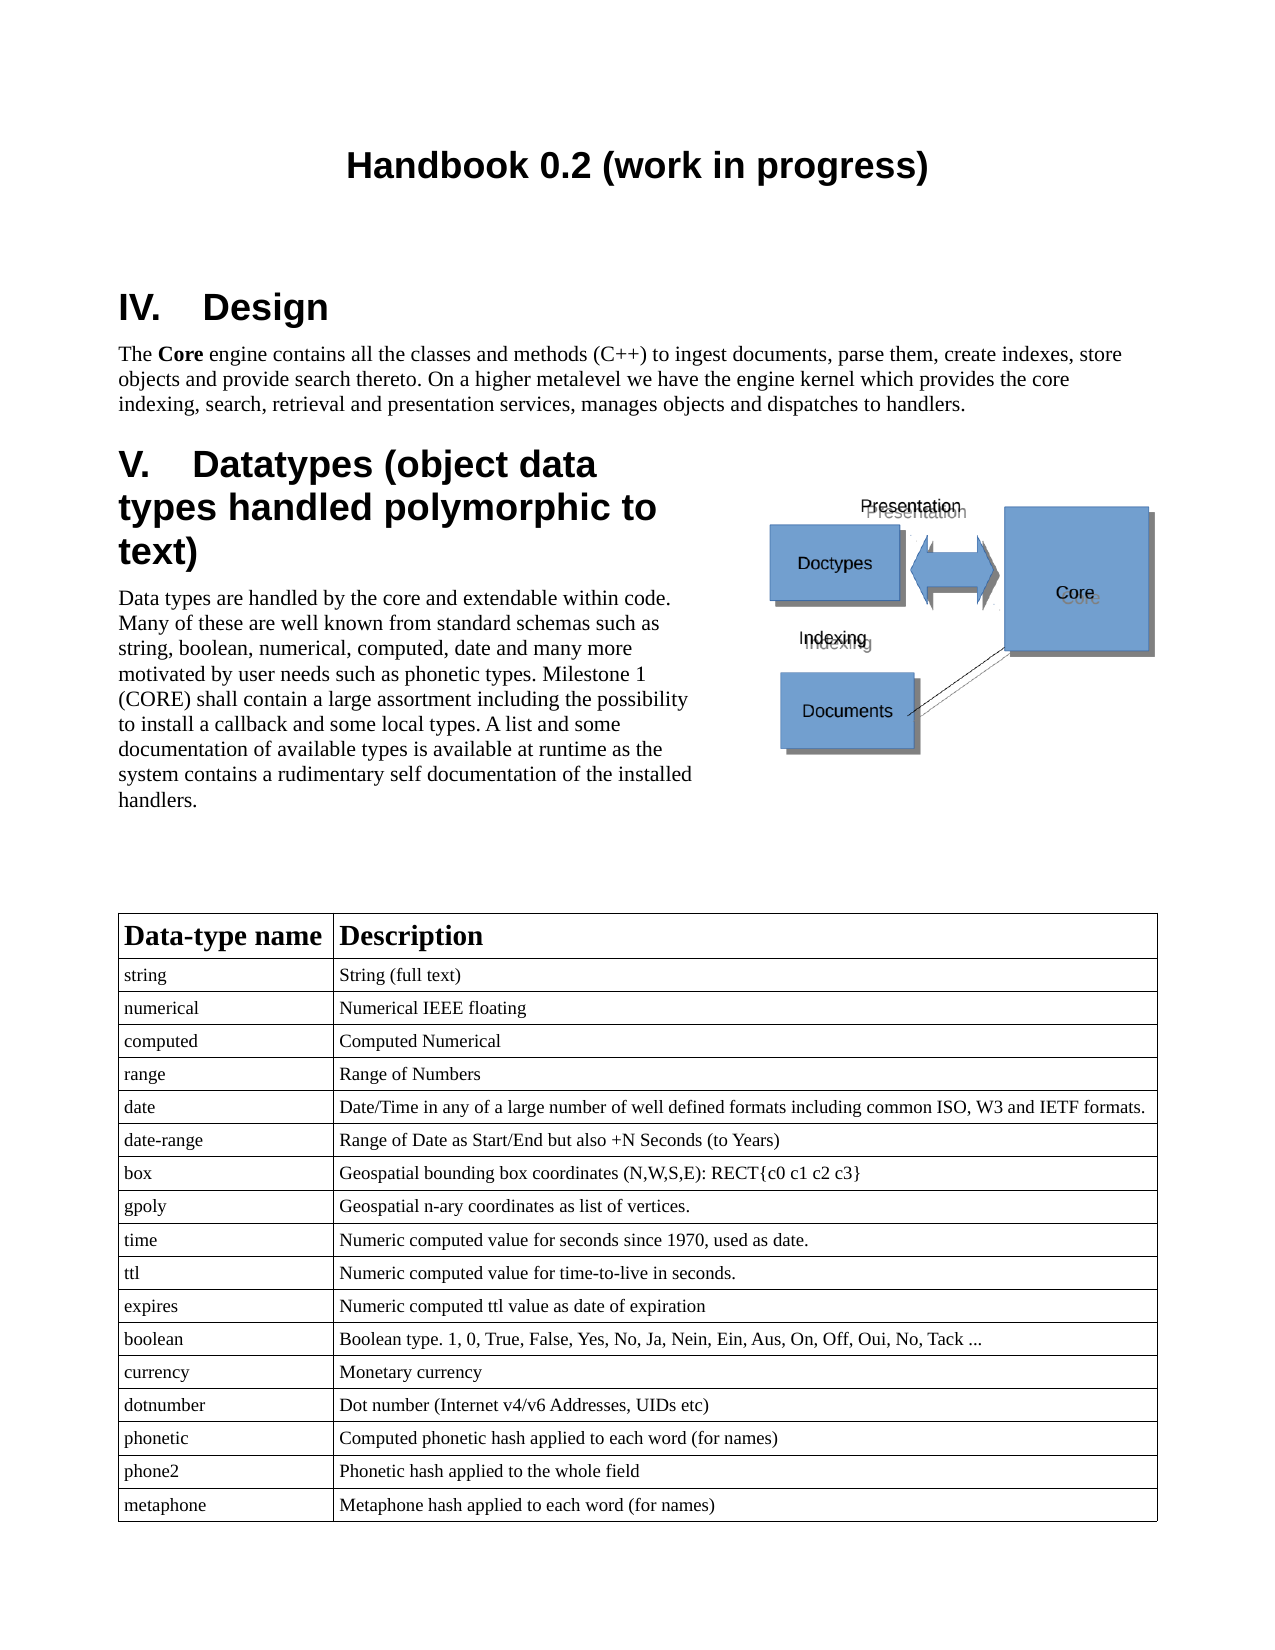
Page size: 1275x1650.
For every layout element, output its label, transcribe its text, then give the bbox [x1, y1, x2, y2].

table_cell Date/Time in any of a large number of well defined formats including common ISO, W3 and IETF formats. [334, 1091, 1157, 1123]
table_header Description [334, 914, 1157, 958]
table_cell Computed phonetic hash applied to each word (for names) [334, 1422, 1157, 1454]
table_cell gpoly [119, 1191, 333, 1223]
table_cell range [119, 1058, 333, 1090]
table_cell currency [119, 1356, 333, 1388]
table_cell Range of Date as Start/End but also +N Seconds (to Years) [334, 1124, 1157, 1156]
table_cell Computed Numerical [334, 1025, 1157, 1057]
table_cell phonetic [119, 1422, 333, 1454]
table_cell Phonetic hash applied to the whole field [334, 1456, 1157, 1488]
subtitle Design [118, 285, 1157, 328]
table_cell numerical [119, 992, 333, 1024]
table_cell Numeric computed value for time-to-live in seconds. [334, 1257, 1157, 1289]
subtitle Datatypes (object data types handled polymorphic to text) [118, 441, 1157, 572]
table_cell Metaphone hash applied to each word (for names) [334, 1489, 1157, 1521]
table_cell Geospatial bounding box coordinates (N,W,S,E): RECT{c0 c1 c2 c3} [334, 1157, 1157, 1189]
table_cell date [119, 1091, 333, 1123]
table_cell ttl [119, 1257, 333, 1289]
text Data types are handled by the core and extendable within code. Many of these are well known from standard schemas such as string, boolean, numerical, computed, date and many more motivated by user needs such as phonetic types. Milestone 1 (CORE) shall contain a large assortment including the possibility to install a callback and some local types. A list and some documentation of available types is available at runtime as the system contains a rudimentary self documentation of the installed handlers. [118, 585, 698, 812]
table_cell computed [119, 1025, 333, 1057]
table_cell Range of Numbers [334, 1058, 1157, 1090]
table_cell Numerical IEEE floating [334, 992, 1157, 1024]
table_cell String (full text) [334, 959, 1157, 991]
table_cell expires [119, 1290, 333, 1322]
table_cell metaphone [119, 1489, 333, 1521]
table_cell string [119, 959, 333, 991]
table_cell dotnumber [119, 1389, 333, 1421]
table_cell time [119, 1224, 333, 1256]
table_cell Boolean type. 1, 0, True, False, Yes, No, Ja, Nein, Ein, Aus, On, Off, Oui, No, Tack ... [334, 1323, 1157, 1355]
picture [698, 449, 1215, 813]
table_cell Dot number (Internet v4/v6 Addresses, UIDs etc) [334, 1389, 1157, 1421]
table_cell box [119, 1157, 333, 1189]
table_cell date-range [119, 1124, 333, 1156]
table_header Data-type name [119, 914, 333, 958]
table_cell Numeric computed ttl value as date of expiration [334, 1290, 1157, 1322]
table_cell boolean [119, 1323, 333, 1355]
table_cell Geospatial n-ary coordinates as list of vertices. [334, 1191, 1157, 1223]
table_cell Numeric computed value for seconds since 1970, used as date. [334, 1224, 1157, 1256]
text The Core engine contains all the classes and methods (C++) to ingest documents, parse them, create indexes, store objects and provide search thereto. On a higher metalevel we have the engine kernel which provides the core indexing, search, retrieval and presentation services, manages objects and dispatches to handlers. [118, 341, 1157, 416]
table_cell phone2 [119, 1456, 333, 1488]
table_cell Monetary currency [334, 1356, 1157, 1388]
